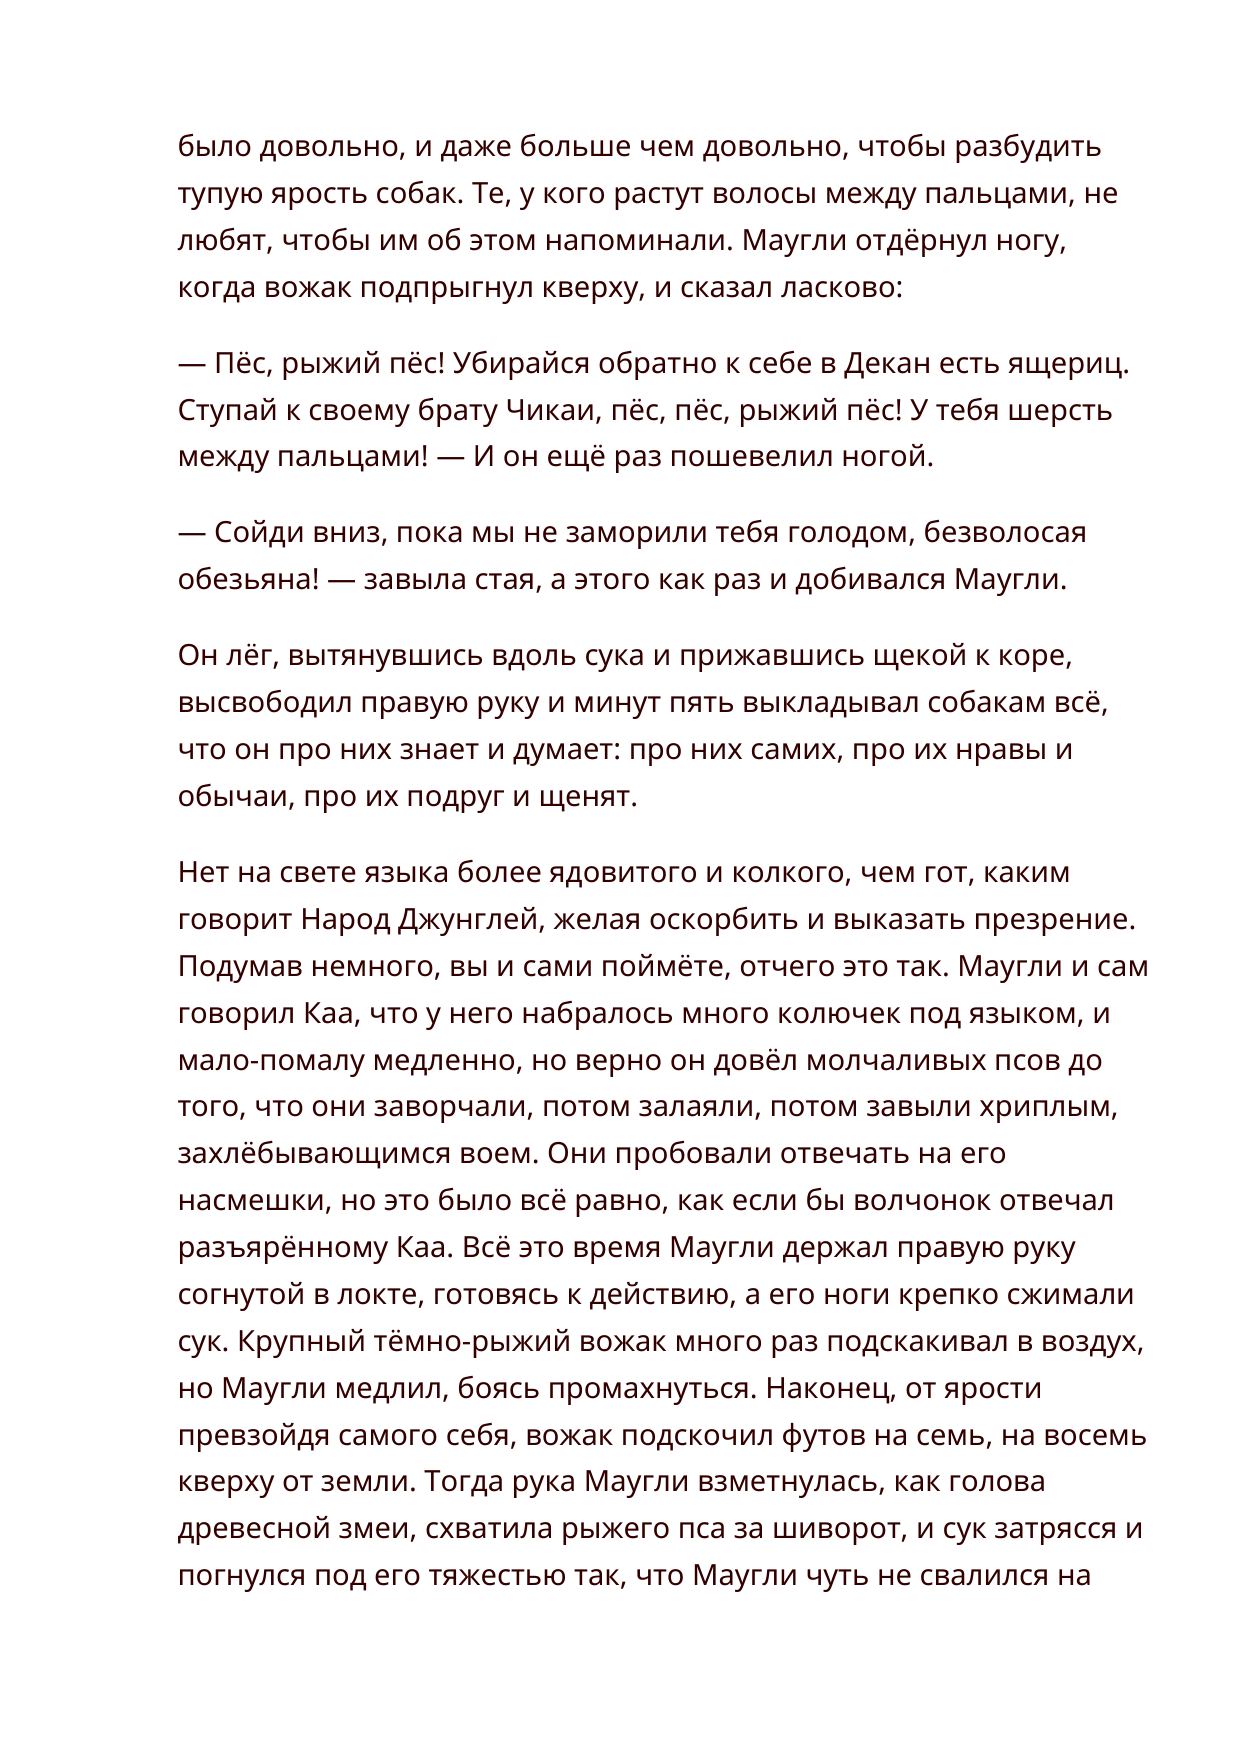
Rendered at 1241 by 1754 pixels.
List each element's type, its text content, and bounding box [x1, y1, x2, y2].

text — Пёс, рыжий пёс! Убирайся обратно к себе в Декан есть ящериц. Ступай к своему брату Чикаи, пёс, пёс, рыжий пёс! У тебя шерсть между пальцами! — И он ещё раз пошевелил ногой. [177, 335, 1152, 475]
text Он лёг, вытянувшись вдоль сука и прижавшись щекой к коре, высвободил правую руку и минут пять выкладывал собакам всё, что он про них знает и думает: про них самих, про их нравы и обычаи, про их подруг и щенят. [177, 627, 1152, 815]
text Нет на свете языка более ядовитого и колкого, чем гот, каким говорит Народ Джунглей, желая оскорбить и выказать презрение. Подумав немного, вы и сами поймёте, отчего это так. Маугли и сам говорил Каа, что у него набралось много колючек под языком, и мало-помалу медленно, но верно он довёл молчаливых псов до того, что они заворчали, потом залаяли, потом завыли хриплым, захлёбывающимся воем. Они пробовали отвечать на его насмешки, но это было всё равно, как если бы волчонок отвечал разъярённому Каа. Всё это время Маугли держал правую руку согнутой в локте, готовясь к действию, а его ноги крепко сжимали сук. Крупный тёмно-рыжий вожак много раз подскакивал в воздух, но Маугли медлил, боясь промахнуться. Наконец, от ярости превзойдя самого себя, вожак подскочил футов на семь, на восемь кверху от земли. Тогда рука Маугли взметнулась, как голова древесной змеи, схватила рыжего пса за шиворот, и сук затрясся и погнулся под его тяжестью так, что Маугли чуть не свалился на [177, 844, 1152, 1594]
text — Сойди вниз, пока мы не заморили тебя голодом, безволосая обезьяна! — завыла стая, а этого как раз и добивался Маугли. [177, 504, 1152, 598]
text было довольно, и даже больше чем довольно, чтобы разбудить тупую ярость собак. Те, у кого растут волосы между пальцами, не любят, чтобы им об этом напоминали. Маугли отдёрнул ногу, когда вожак подпрыгнул кверху, и сказал ласково: [177, 118, 1152, 306]
